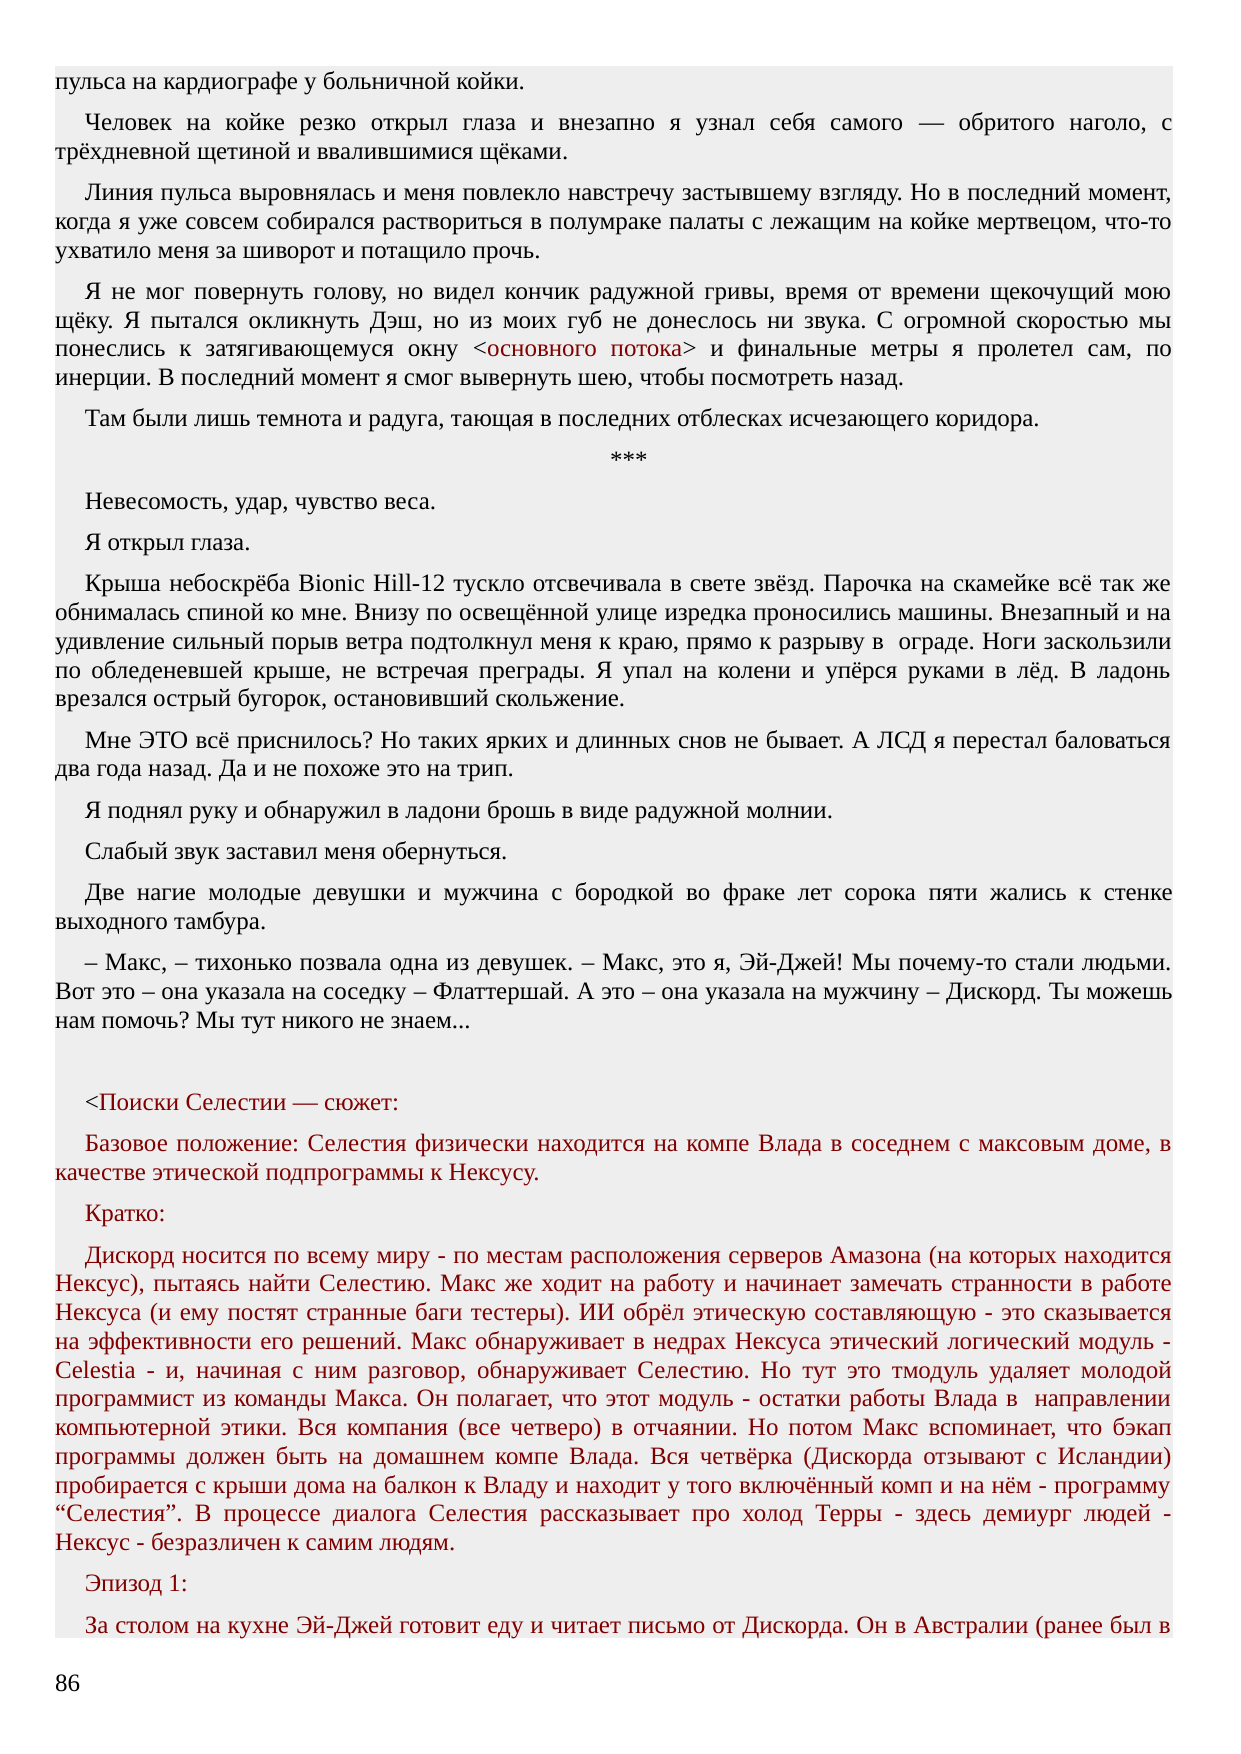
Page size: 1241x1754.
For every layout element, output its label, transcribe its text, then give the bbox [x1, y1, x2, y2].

text Эпизод 1: [55, 1568, 1173, 1597]
text Кратко: [55, 1198, 1173, 1227]
text <Поиски Селестии — сюжет: [55, 1087, 1173, 1116]
text Мне ЭТО всё приснилось? Но таких ярких и длинных снов не бывает. А ЛСД я перестал баловаться два года назад. Да и не похоже это на трип. [55, 725, 1173, 782]
text Базовое положение: Селестия физически находится на компе Влада в соседнем с максовым доме, в качестве этической подпрограммы к Нексусу. [55, 1128, 1173, 1186]
text Человек на койке резко открыл глаза и внезапно я узнал себя самого — обритого наголо, с трёхдневной щетиной и ввалившимися щёками. [55, 107, 1173, 165]
text Дискорд носится по всему миру - по местам расположения серверов Амазона (на которых находится Нексус), пытаясь найти Селестию. Макс же ходит на работу и начинает замечать странности в работе Нексуса (и ему постят странные баги тестеры). ИИ обрёл этическую составляющую - это сказывается на эффективности его решений. Макс обнаруживает в недрах Нексуса этический логический модуль - Celestia - и, начиная с ним разговор, обнаруживает Селестию. Но тут это тмодуль удаляет молодой программист из команды Макса. Он полагает, что этот модуль - остатки работы Влада в направлении компьютерной этики. Вся компания (все четверо) в отчаянии. Но потом Макс вспоминает, что бэкап программы должен быть на домашнем компе Влада. Вся четвёрка (Дискорда отзывают с Исландии) пробирается с крыши дома на балкон к Владу и находит у того включённый комп и на нём - программу “Селестия”. В процессе диалога Селестия рассказывает про холод Терры - здесь демиург людей - Нексус - безразличен к самим людям. [55, 1240, 1173, 1556]
text За столом на кухне Эй-Джей готовит еду и читает письмо от Дискорда. Он в Австралии (ранее был в [55, 1610, 1173, 1638]
text Там были лишь темнота и радуга, тающая в последних отблесках исчезающего коридора. [55, 403, 1173, 432]
text Я не мог повернуть голову, но видел кончик радужной гривы, время от времени щекочущий мою щёку. Я пытался окликнуть Дэш, но из моих губ не донеслось ни звука. С огромной скоростью мы понеслись к затягивающемуся окну <основного потока> и финальные метры я пролетел сам, по инерции. В последний момент я смог вывернуть шею, чтобы посмотреть назад. [55, 276, 1173, 391]
text *** [55, 445, 1173, 473]
text пульса на кардиографе у больничной койки. [55, 66, 1173, 95]
text Я открыл глаза. [55, 527, 1173, 556]
text Слабый звук заставил меня обернуться. [55, 836, 1173, 865]
text Две нагие молодые девушки и мужчина с бородкой во фраке лет сорока пяти жались к стенке выходного тамбура. [55, 877, 1173, 935]
text Крыша небоскрёба Bionic Hill-12 тускло отсвечивала в свете звёзд. Парочка на скамейке всё так же обнималась спиной ко мне. Внизу по освещённой улице изредка проносились машины. Внезапный и на удивление сильный порыв ветра подтолкнул меня к краю, прямо к разрыву в ограде. Ноги заскользили по обледеневшей крыше, не встречая преграды. Я упал на колени и упёрся руками в лёд. В ладонь врезался острый бугорок, остановивший скольжение. [55, 568, 1173, 712]
text Линия пульса выровнялась и меня повлекло навстречу застывшему взгляду. Но в последний момент, когда я уже совсем собирался раствориться в полумраке палаты с лежащим на койке мертвецом, что-то ухватило меня за шиворот и потащило прочь. [55, 177, 1173, 263]
text Невесомость, удар, чувство веса. [55, 486, 1173, 515]
text – Макс, – тихонько позвала одна из девушек. – Макс, это я, Эй-Джей! Мы почему-то стали людьми. Вот это – она указала на соседку – Флаттершай. А это – она указала на мужчину – Дискорд. Ты можешь нам помочь? Мы тут никого не знаем... [55, 947, 1173, 1033]
text Я поднял руку и обнаружил в ладони брошь в виде радужной молнии. [55, 795, 1173, 823]
